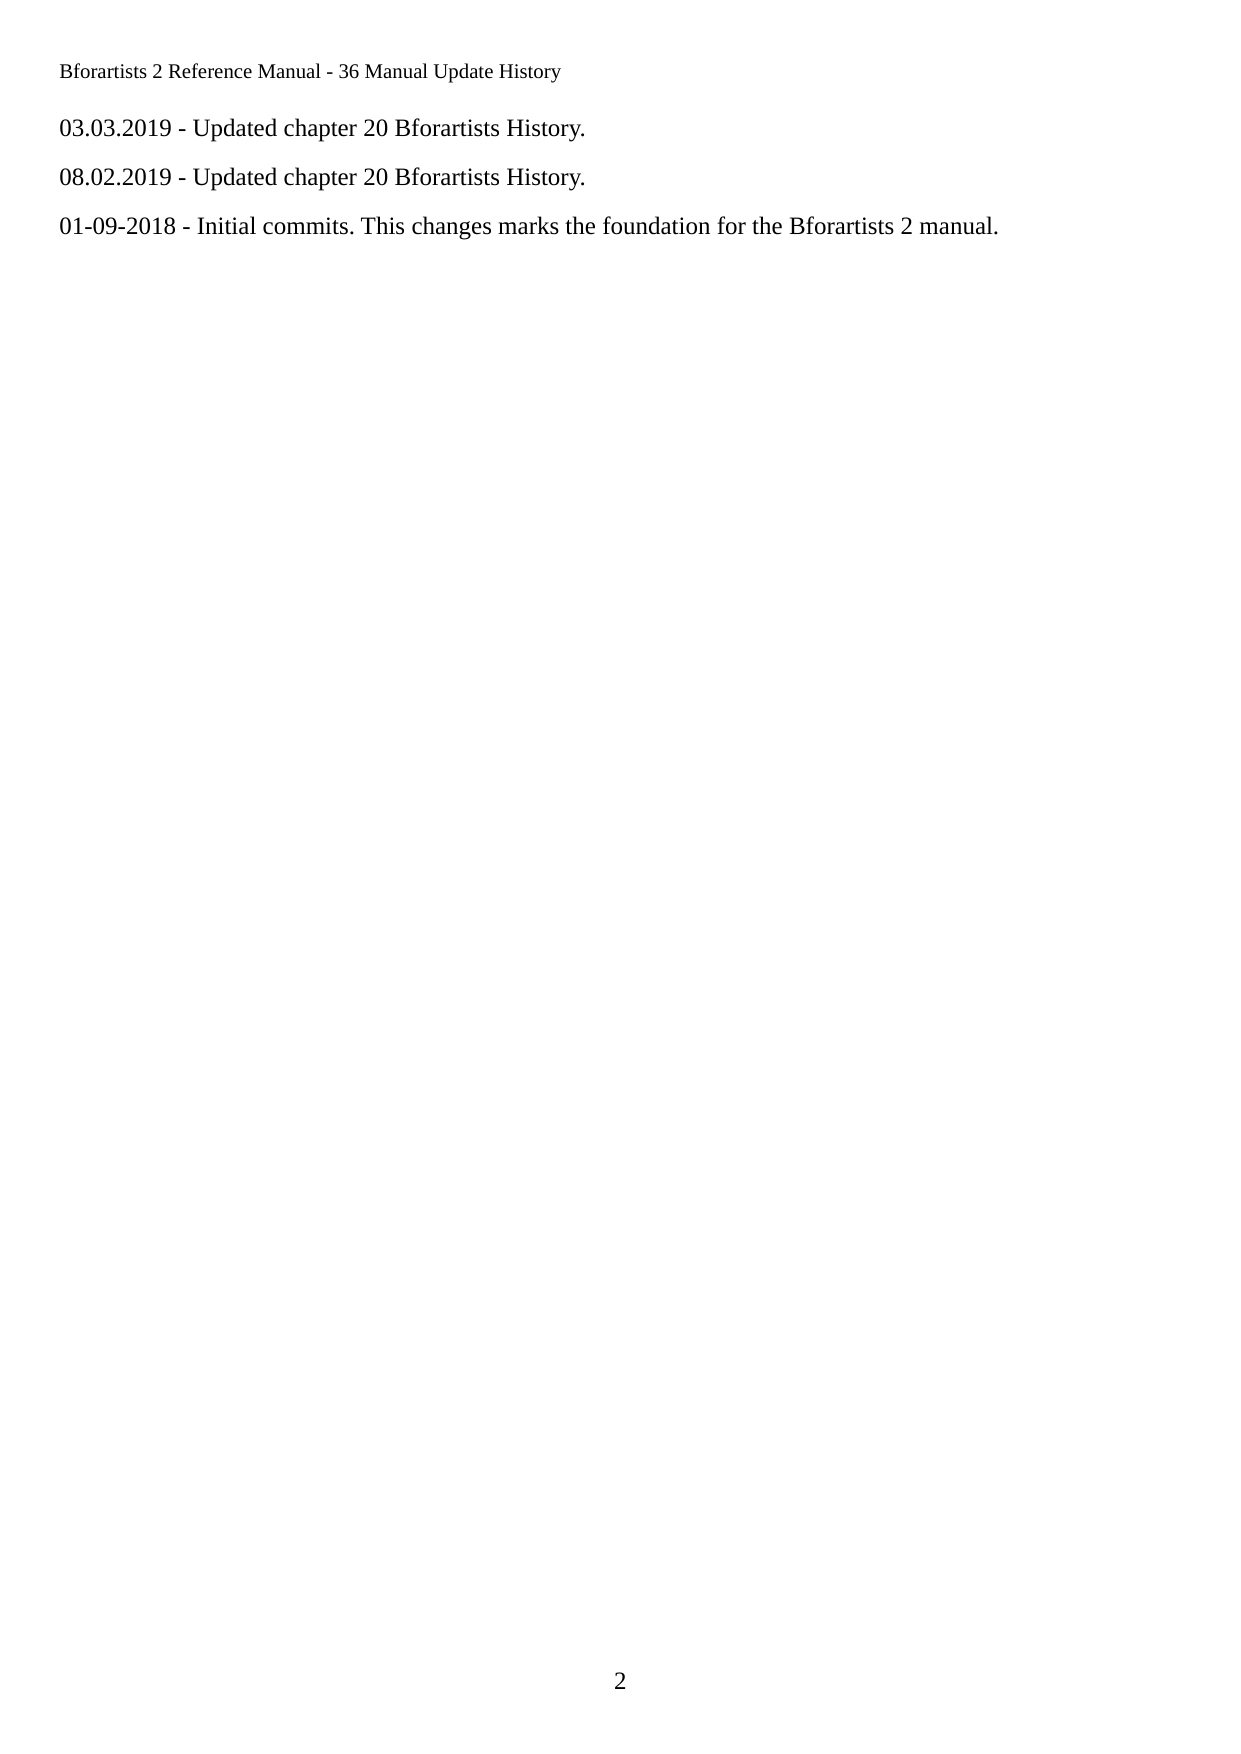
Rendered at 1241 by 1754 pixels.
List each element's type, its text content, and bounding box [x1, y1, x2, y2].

text 03.03.2019 - Updated chapter 20 Bforartists History. [59, 113, 1181, 141]
text 08.02.2019 - Updated chapter 20 Bforartists History. [59, 162, 1181, 190]
text 01-09-2018 - Initial commits. This changes marks the foundation for the Bforartists 2 manual. [59, 211, 1181, 239]
